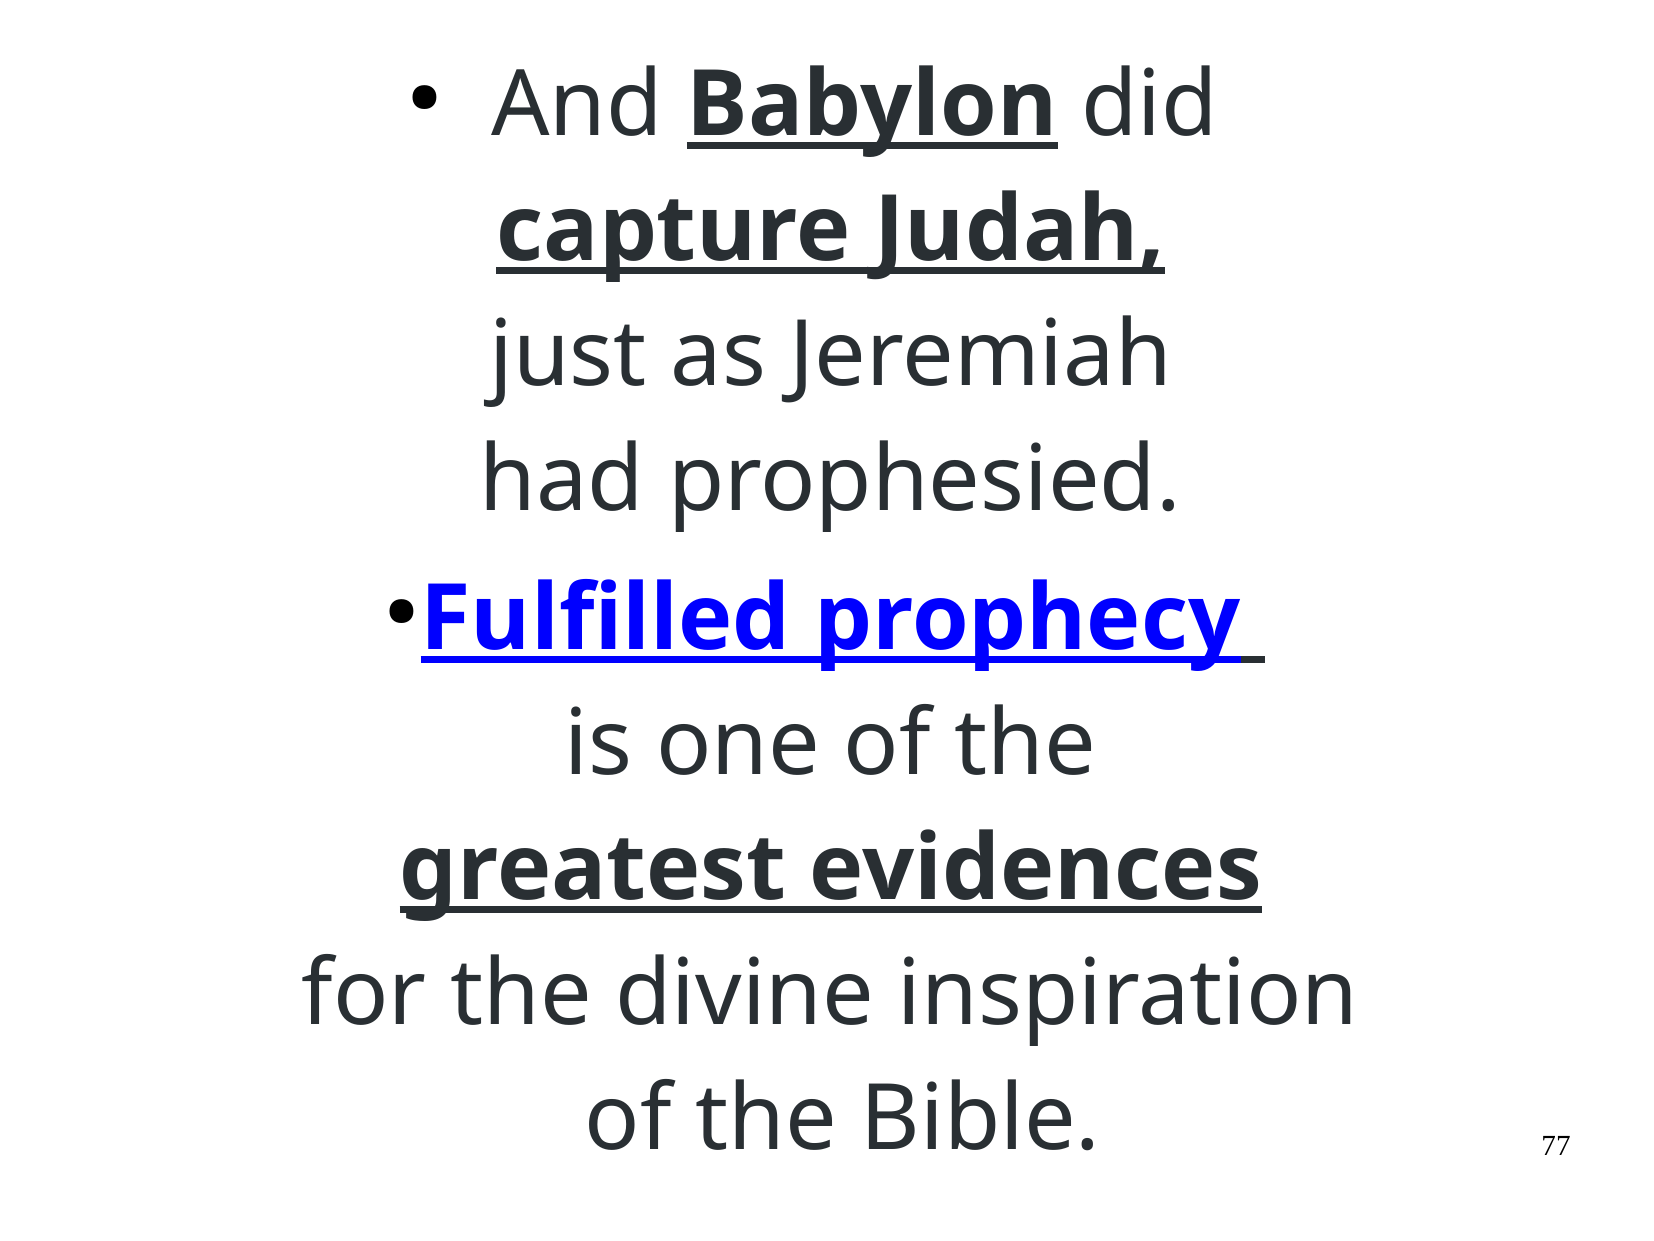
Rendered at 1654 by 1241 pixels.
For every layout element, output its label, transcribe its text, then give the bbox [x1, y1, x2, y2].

list And Babylon did capture Judah, just as Jeremiah had prophesied. Fulfilled prophecy is one of the greatest evidences for the divine inspiration of the Bible. [37, 37, 1613, 1238]
